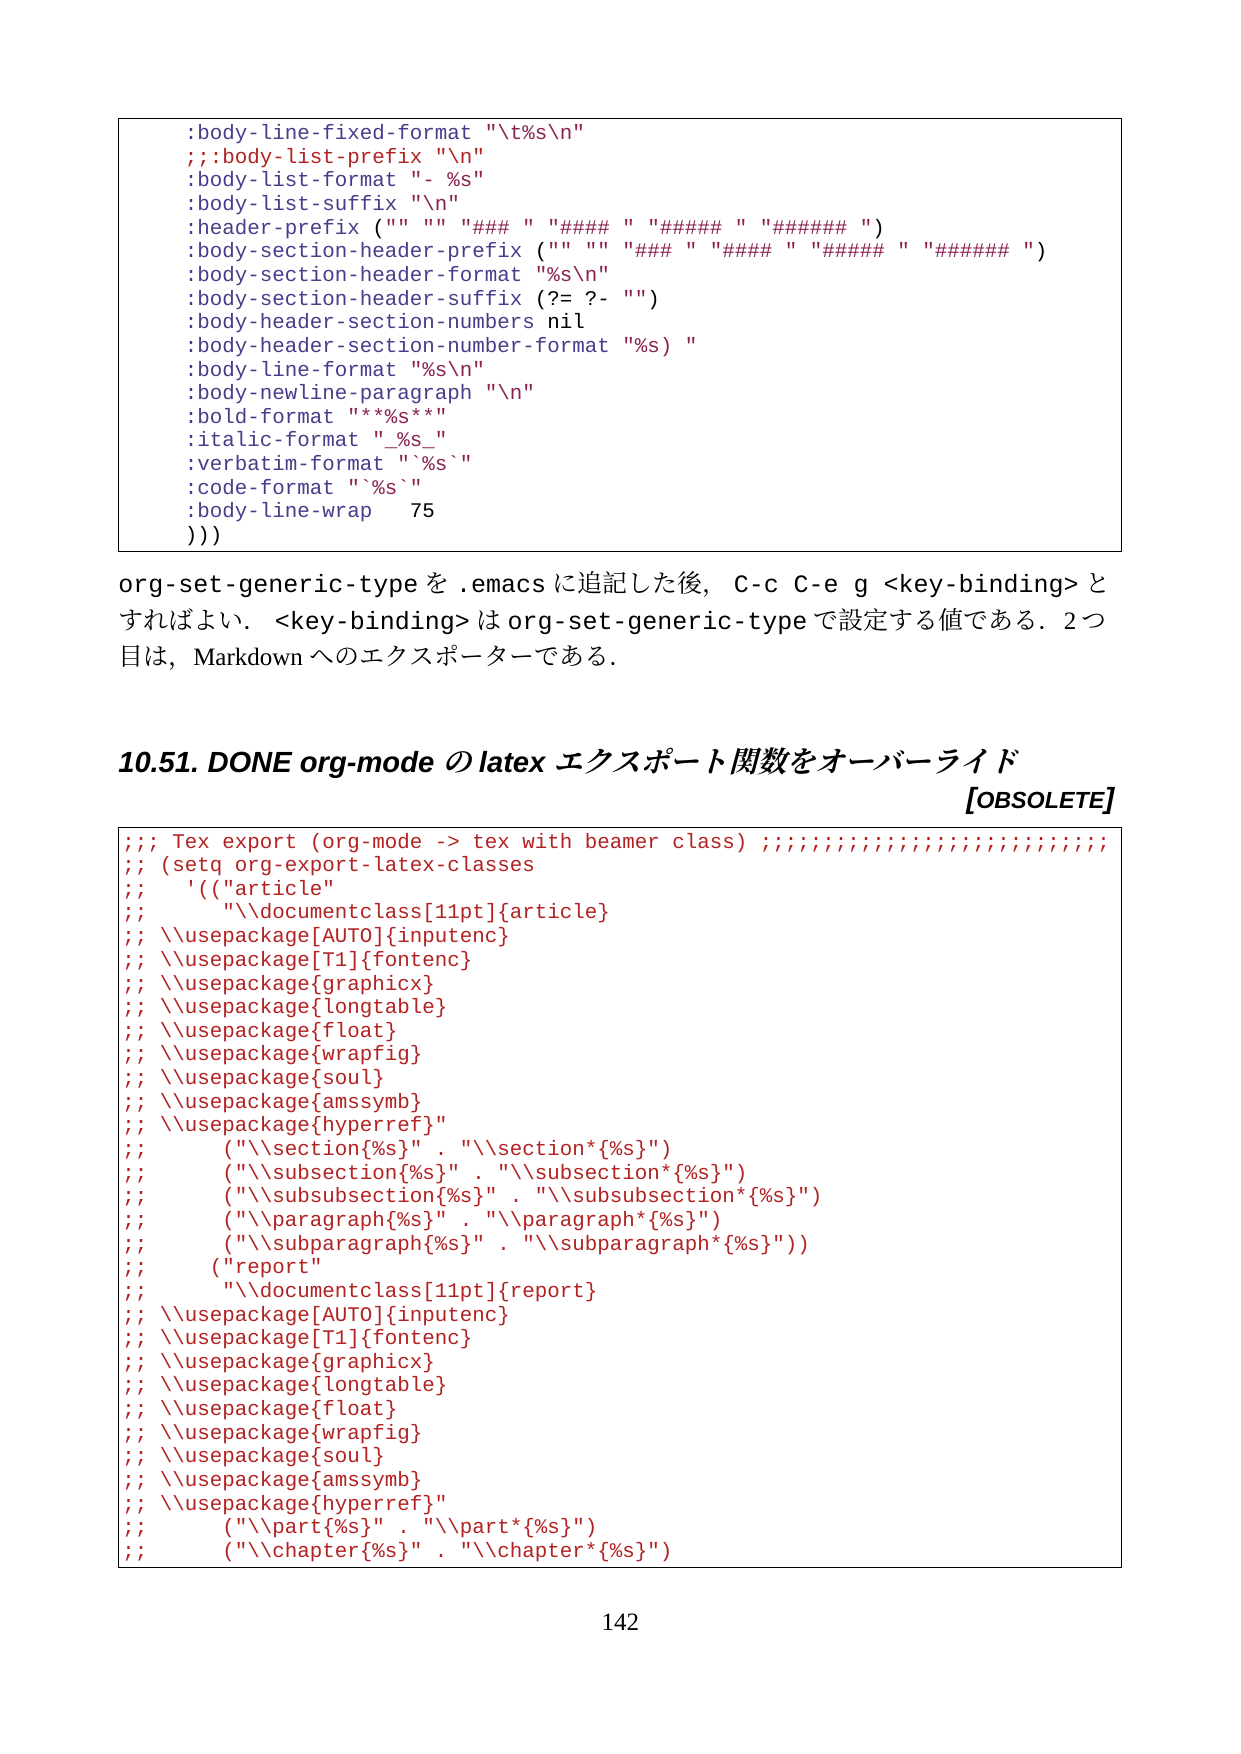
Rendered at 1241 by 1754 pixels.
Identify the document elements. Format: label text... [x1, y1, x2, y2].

text ;; \\usepackage{graphicx} [119, 1347, 1121, 1371]
text ;; \\usepackage[AUTO]{inputenc} [119, 921, 1121, 945]
text ;; \\usepackage{soul} [119, 1441, 1121, 1465]
text ;; '(("article" [119, 874, 1121, 898]
text ;; \\usepackage{graphicx} [119, 968, 1121, 992]
text ;; \\usepackage{amssymb} [119, 1465, 1121, 1489]
text :body-line-format "%s\n" [119, 354, 1121, 378]
text :body-line-wrap 75 [119, 496, 1121, 520]
text :body-header-section-number-format "%s) " [119, 331, 1121, 354]
text ;;:body-list-prefix "\n" [119, 142, 1121, 165]
text ;; \\usepackage{longtable} [119, 992, 1121, 1016]
text ;; ("\\subsection{%s}" . "\\subsection*{%s}") [119, 1158, 1121, 1181]
text ;; \\usepackage[AUTO]{inputenc} [119, 1299, 1121, 1323]
text ;; \\usepackage{float} [119, 1394, 1121, 1418]
text ;; ("\\subparagraph{%s}" . "\\subparagraph*{%s}")) [119, 1229, 1121, 1252]
text ;; "\\documentclass[11pt]{article} [119, 898, 1121, 921]
text ;; ("\\part{%s}" . "\\part*{%s}") [119, 1512, 1121, 1536]
text ;; ("\\chapter{%s}" . "\\chapter*{%s}") [119, 1536, 1121, 1567]
text ;; (setq org-export-latex-classes [119, 850, 1121, 874]
text ;; \\usepackage{longtable} [119, 1371, 1121, 1394]
text ;; \\usepackage{float} [119, 1016, 1121, 1039]
text ;; \\usepackage[T1]{fontenc} [119, 1323, 1121, 1347]
text ;; \\usepackage{hyperref}" [119, 1489, 1121, 1512]
text ;; \\usepackage{wrapfig} [119, 1039, 1121, 1063]
text :body-section-header-format "%s\n" [119, 260, 1121, 284]
text ;; \\usepackage{amssymb} [119, 1087, 1121, 1110]
text ;; "\\documentclass[11pt]{report} [119, 1276, 1121, 1299]
text :italic-format "_%s_" [119, 426, 1121, 449]
text :code-format "`%s`" [119, 473, 1121, 496]
text ;; ("\\subsubsection{%s}" . "\\subsubsection*{%s}") [119, 1181, 1121, 1205]
text :body-list-suffix "\n" [119, 189, 1121, 213]
text :body-section-header-prefix ("" "" "### " "#### " "##### " "###### ") [119, 236, 1121, 260]
text ;; ("\\paragraph{%s}" . "\\paragraph*{%s}") [119, 1205, 1121, 1229]
text :verbatim-format "`%s`" [119, 449, 1121, 473]
text ;; \\usepackage{soul} [119, 1063, 1121, 1087]
text org-set-generic-type を .emacs に追記した後， C-c C-e g <key-binding> とすればよい． <key-binding> は org-set-generic-type で設定する値である．2つ目は，Markdown へのエクスポーターである． [118, 564, 1122, 701]
text ;; \\usepackage[T1]{fontenc} [119, 945, 1121, 968]
text :bold-format "**%s**" [119, 402, 1121, 426]
text :header-prefix ("" "" "### " "#### " "##### " "###### ") [119, 213, 1121, 236]
text ;; ("report" [119, 1252, 1121, 1276]
text ;;; Tex export (org-mode -> tex with beamer class) ;;;;;;;;;;;;;;;;;;;;;;;;;;;; [119, 828, 1121, 850]
text :body-line-fixed-format "\t%s\n" [119, 119, 1121, 142]
text :body-list-format "- %s" [119, 165, 1121, 189]
text ))) [119, 520, 1121, 551]
text :body-header-section-numbers nil [119, 307, 1121, 331]
subtitle DONE org-mode の latex エクスポート関数をオーバーライド [obsolete] [118, 739, 1122, 814]
text ;; \\usepackage{wrapfig} [119, 1418, 1121, 1441]
text :body-newline-paragraph "\n" [119, 378, 1121, 402]
text ;; ("\\section{%s}" . "\\section*{%s}") [119, 1134, 1121, 1158]
text ;; \\usepackage{hyperref}" [119, 1110, 1121, 1134]
text :body-section-header-suffix (?= ?- "") [119, 284, 1121, 307]
